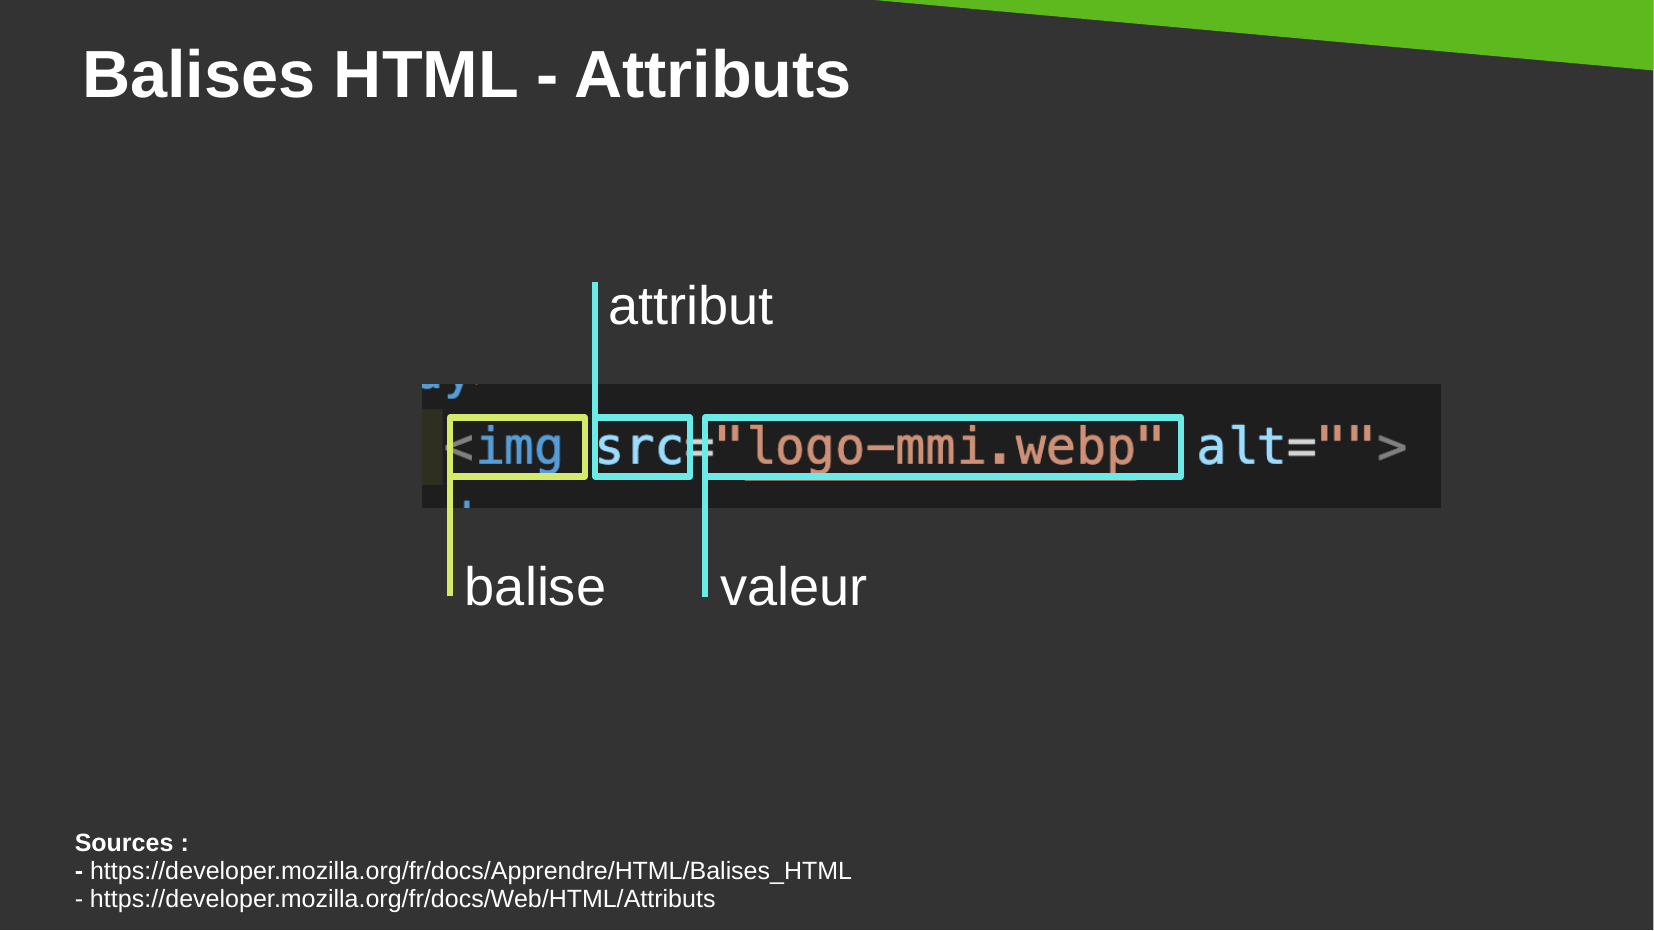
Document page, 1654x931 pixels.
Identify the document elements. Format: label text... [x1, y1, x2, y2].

title balise [464, 556, 650, 619]
text_box [874, 0, 1654, 71]
picture [453, 421, 582, 473]
title attribut [608, 276, 1029, 339]
title valeur [720, 556, 1141, 619]
text_box Sources : - https://developer.mozilla.org/fr/docs/Apprendre/HTML/Balises_HTML - https://developer.mozilla.org/fr/docs/Web/HTML/Attributs [59, 821, 1546, 920]
title Balises HTML - Attributs [82, 37, 1571, 114]
picture [708, 421, 1178, 473]
picture [598, 421, 687, 473]
picture [422, 384, 1441, 508]
